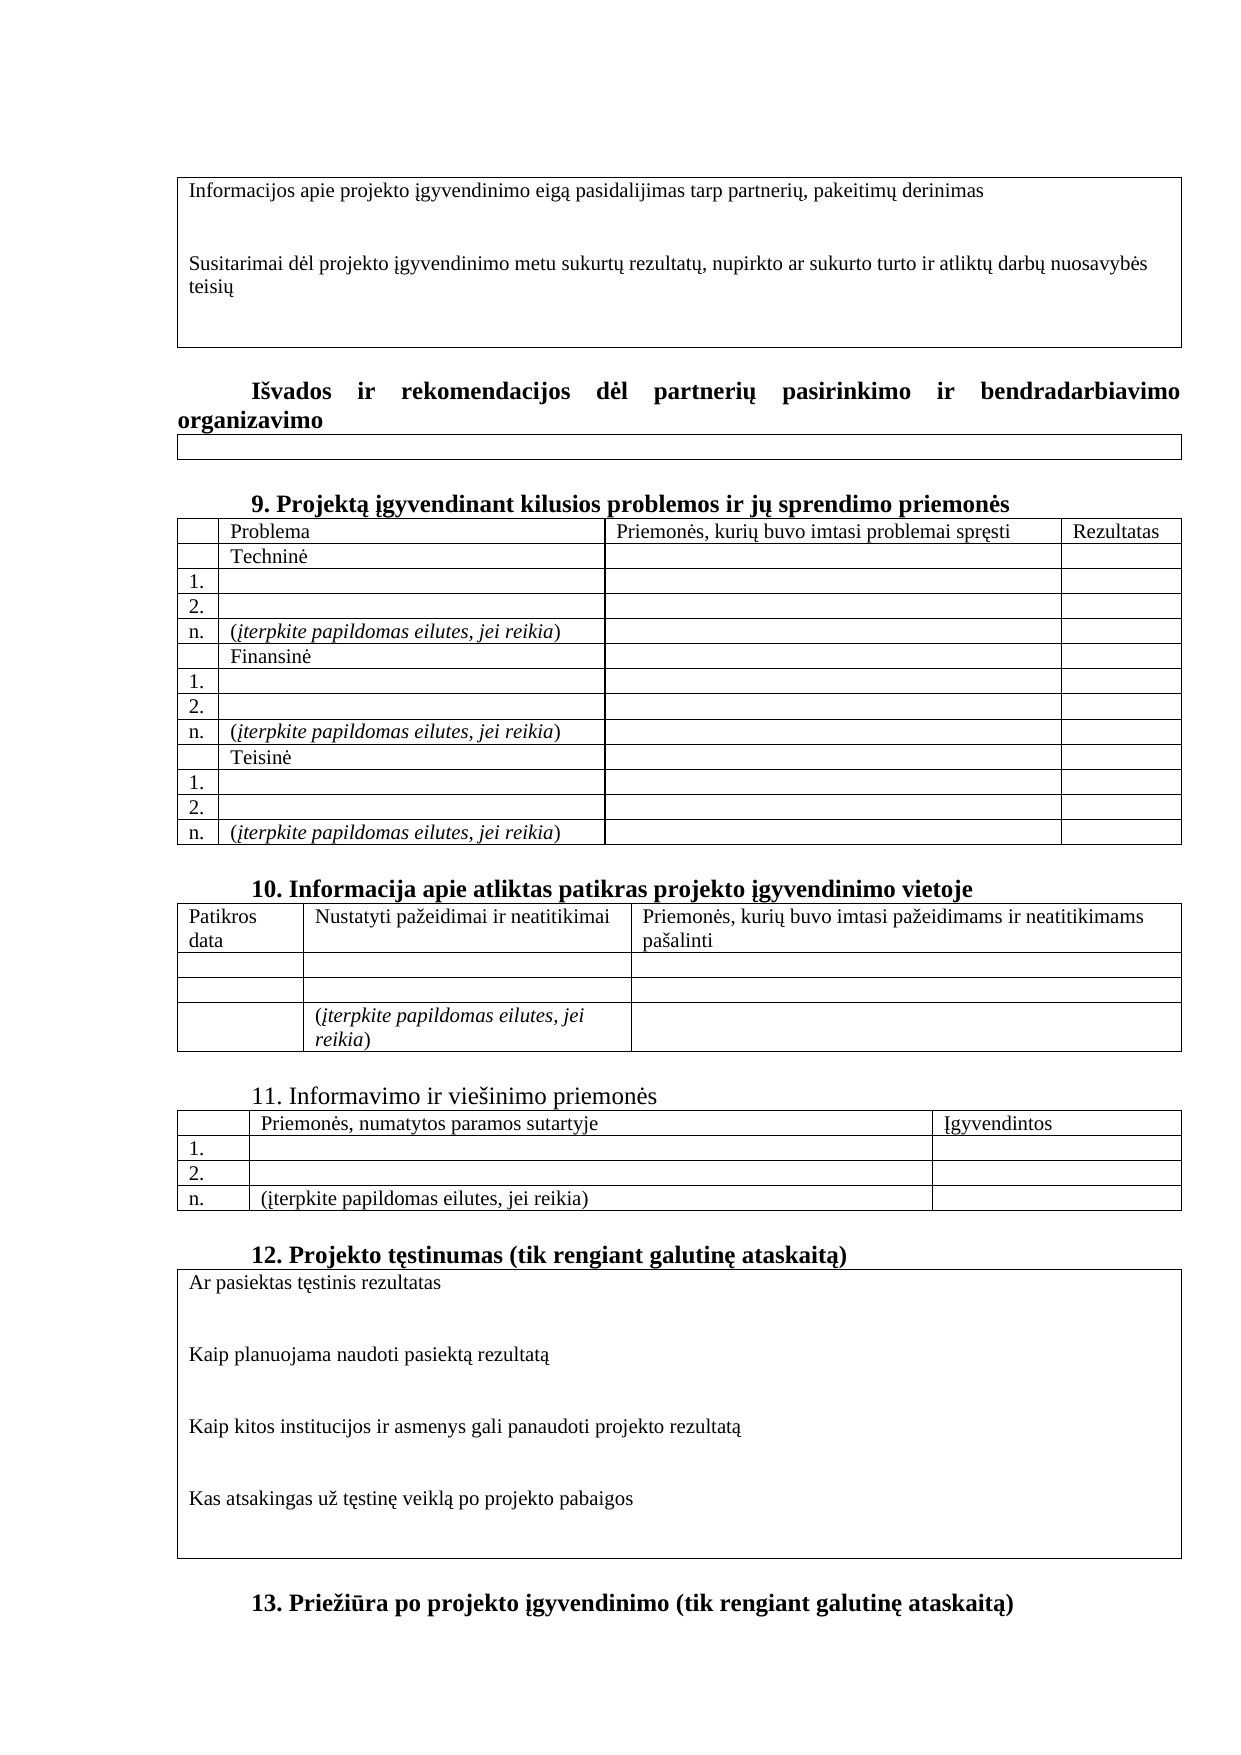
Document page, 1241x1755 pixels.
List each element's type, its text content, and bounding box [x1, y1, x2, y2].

table_cell [304, 953, 631, 977]
table_cell (įterpkite papildomas eilutes, jei reikia) [304, 1003, 631, 1051]
table_cell [1062, 820, 1181, 844]
table_cell (įterpkite papildomas eilutes, jei reikia) [219, 619, 604, 643]
table_cell n. [178, 720, 218, 743]
text 10. Informacija apie atliktas patikras projekto įgyvendinimo vietoje [177, 874, 1181, 902]
table_header [178, 435, 1181, 459]
table_header Įgyvendintos [933, 1111, 1181, 1135]
table_header Priemonės, kurių buvo imtasi problemai spręsti [606, 519, 1061, 543]
table_header Priemonės, numatytos paramos sutartyje [250, 1111, 932, 1135]
table_cell [178, 1003, 303, 1051]
table_cell 2. [178, 1161, 249, 1185]
table_cell [933, 1161, 1181, 1185]
table_cell [1062, 594, 1181, 618]
table_header Problema [219, 519, 604, 543]
text 11. Informavimo ir viešinimo priemonės [177, 1081, 1181, 1109]
table_cell n. [178, 1186, 249, 1210]
table_cell 1. [178, 1136, 249, 1160]
table_cell 1. [178, 669, 218, 693]
table_cell [1062, 770, 1181, 794]
table_header Ar pasiektas tęstinis rezultatas Kaip planuojama naudoti pasiektą rezultatą Kaip kitos institucijos ir asmenys gali panaudoti projekto rezultatą Kas atsakingas už tęstinę veiklą po projekto pabaigos [178, 1270, 1181, 1558]
table_cell [606, 795, 1061, 819]
table_header Rezultatas [1062, 519, 1181, 543]
table_cell [632, 978, 1181, 1002]
table_cell [606, 694, 1061, 718]
table_header Informacijos apie projekto įgyvendinimo eigą pasidalijimas tarp partnerių, pakeitimų derinimas Susitarimai dėl projekto įgyvendinimo metu sukurtų rezultatų, nupirkto ar sukurto turto ir atliktų darbų nuosavybės teisių [178, 178, 1181, 347]
table_cell 2. [178, 795, 218, 819]
table_cell [1062, 569, 1181, 593]
text Išvados ir rekomendacijos dėl partnerių pasirinkimo ir bendradarbiavimo organizavimo [177, 376, 1181, 434]
table_cell [219, 795, 604, 819]
table_cell [250, 1161, 932, 1185]
table_cell Finansinė [219, 644, 604, 668]
table_cell [606, 544, 1061, 568]
table_header [178, 1111, 249, 1135]
table_cell [1062, 745, 1181, 769]
table_cell [178, 544, 218, 568]
table_cell [606, 644, 1061, 668]
table_cell [304, 978, 631, 1002]
table_cell [178, 978, 303, 1002]
table_cell [606, 569, 1061, 593]
table_cell n. [178, 820, 218, 844]
table_cell [933, 1186, 1181, 1210]
table_cell [606, 669, 1061, 693]
table_cell (įterpkite papildomas eilutes, jei reikia) [250, 1186, 932, 1210]
table_cell [606, 820, 1061, 844]
table_cell [1062, 720, 1181, 743]
table_cell [606, 770, 1061, 794]
table_header Patikros data [178, 904, 303, 952]
table_cell [933, 1136, 1181, 1160]
table_header Nustatyti pažeidimai ir neatitikimai [304, 904, 631, 952]
table_cell [219, 770, 604, 794]
table_header Priemonės, kurių buvo imtasi pažeidimams ir neatitikimams pašalinti [632, 904, 1181, 952]
table_cell [219, 594, 604, 618]
table_cell [1062, 644, 1181, 668]
table_cell [178, 644, 218, 668]
table_cell [606, 619, 1061, 643]
table_cell (įterpkite papildomas eilutes, jei reikia) [219, 820, 604, 844]
table_cell Teisinė [219, 745, 604, 769]
table_cell [606, 594, 1061, 618]
table_cell Techninė [219, 544, 604, 568]
table_cell [606, 745, 1061, 769]
table_cell 2. [178, 594, 218, 618]
table_cell [632, 1003, 1181, 1051]
table_cell (įterpkite papildomas eilutes, jei reikia) [219, 720, 604, 743]
table_cell [632, 953, 1181, 977]
table_cell 2. [178, 694, 218, 718]
table_cell [1062, 619, 1181, 643]
table_cell [219, 569, 604, 593]
table_cell [606, 720, 1061, 743]
table_cell [178, 745, 218, 769]
table_cell [219, 694, 604, 718]
table_cell 1. [178, 569, 218, 593]
table_cell [1062, 544, 1181, 568]
table_cell [250, 1136, 932, 1160]
table_cell n. [178, 619, 218, 643]
table_cell [219, 669, 604, 693]
table_cell [1062, 795, 1181, 819]
text 13. Priežiūra po projekto įgyvendinimo (tik rengiant galutinę ataskaitą) [177, 1588, 1181, 1617]
table_cell [1062, 694, 1181, 718]
table_cell [178, 953, 303, 977]
text 12. Projekto tęstinumas (tik rengiant galutinę ataskaitą) [177, 1240, 1181, 1268]
table_cell 1. [178, 770, 218, 794]
table_header [178, 519, 218, 543]
text 9. Projektą įgyvendinant kilusios problemos ir jų sprendimo priemonės [177, 489, 1181, 518]
table_cell [1062, 669, 1181, 693]
